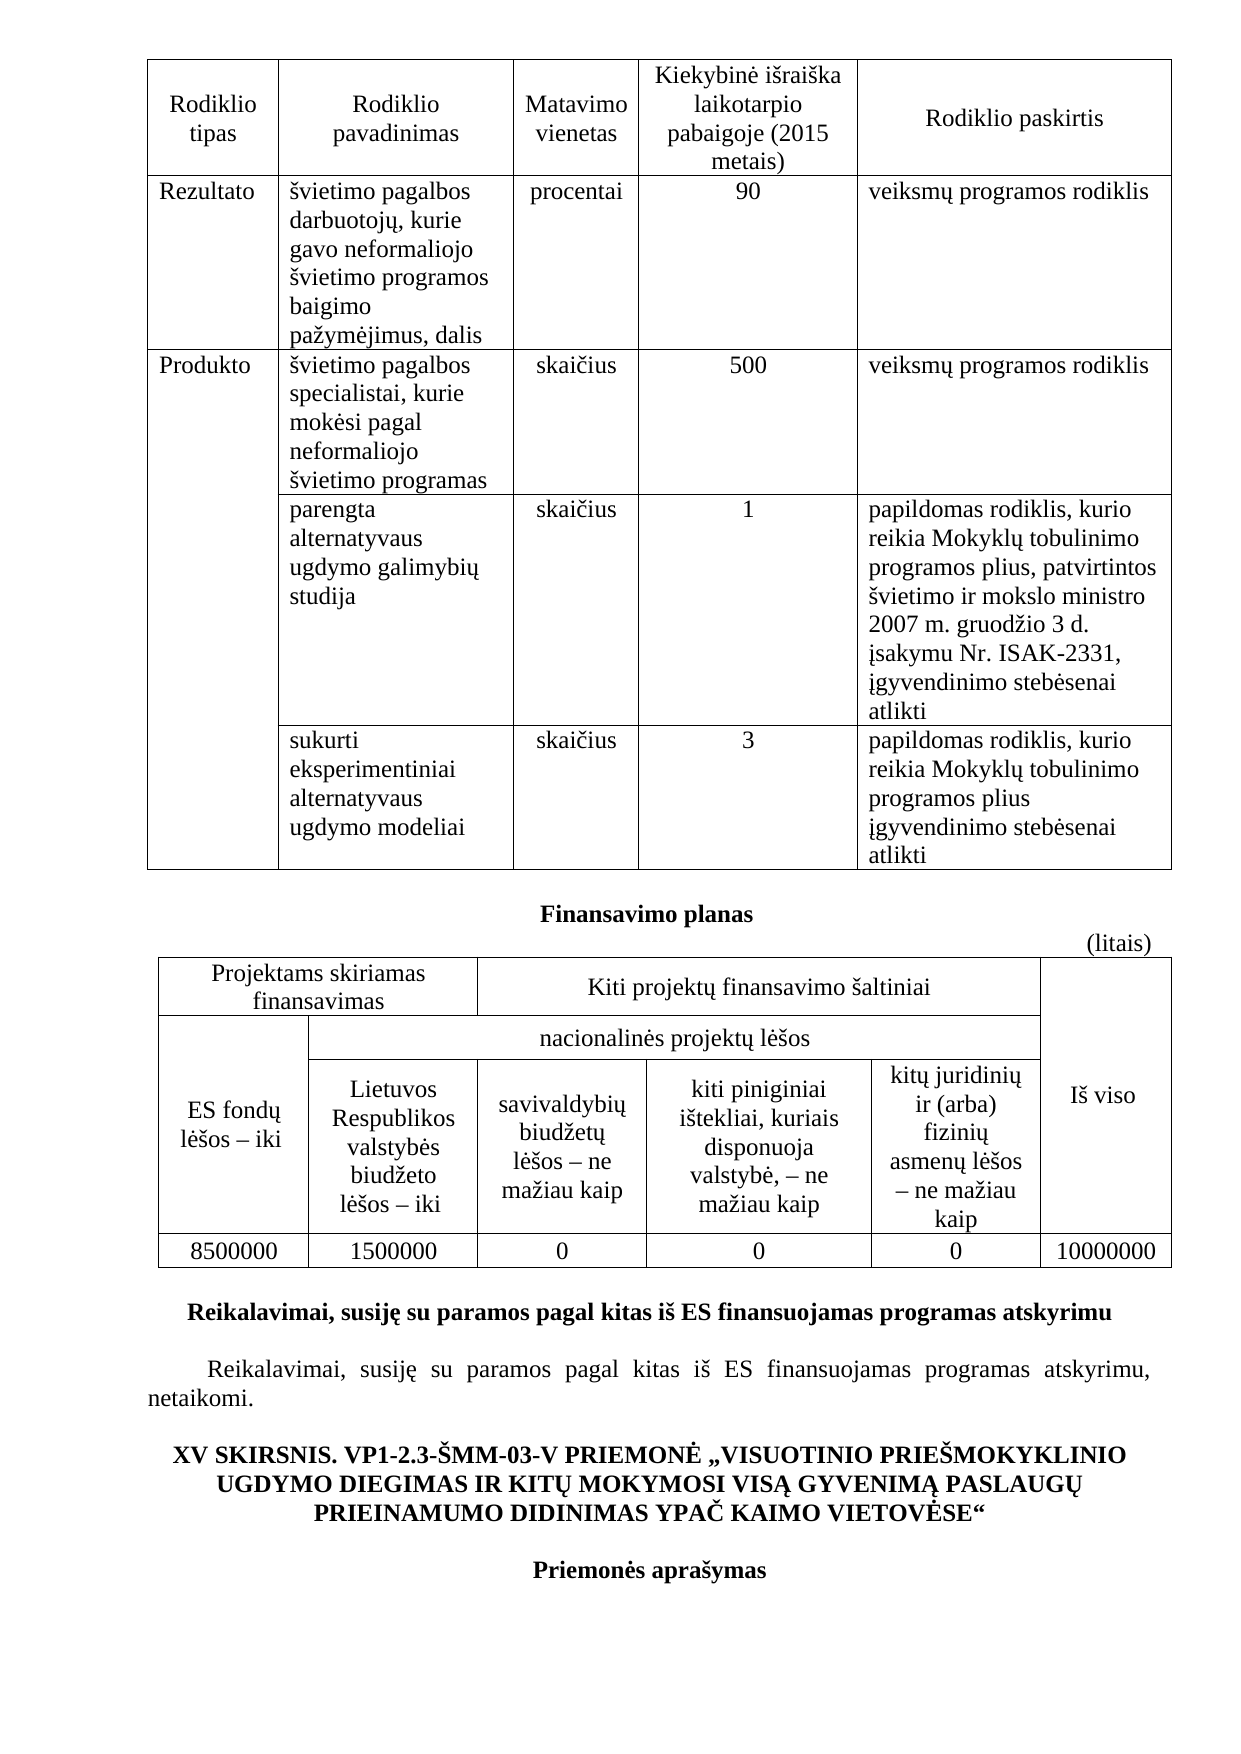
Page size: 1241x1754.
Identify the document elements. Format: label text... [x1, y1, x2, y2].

text XV SKIRSNIS. VP1-2.3-ŠMM-03-V PRIEMONĖ „VISUOTINIO PRIEŠMOKYKLINIO UGDYMO DIEGIMAS IR KITŲ MOKYMOSI VISĄ GYVENIMĄ PASLAUGŲ PRIEINAMUMO DIDINIMAS YPAČ KAIMO VIETOVĖSE“ [148, 1441, 1152, 1527]
table_header Iš viso [1041, 958, 1171, 1232]
table_cell kiti piniginiai ištekliai, kuriais disponuoja valstybė, – ne mažiau kaip [647, 1060, 871, 1232]
table_cell kitų juridinių ir (arba) fizinių asmenų lėšos – ne mažiau kaip [872, 1060, 1040, 1232]
table_cell 500 [639, 350, 857, 493]
text Finansavimo planas [148, 899, 1152, 928]
table_header Rodiklio tipas [148, 60, 278, 175]
table_cell Lietuvos Respublikos valstybės biudžeto lėšos – iki [309, 1060, 477, 1232]
text Priemonės aprašymas [148, 1556, 1152, 1584]
table_cell švietimo pagalbos specialistai, kurie mokėsi pagal neformaliojo švietimo programas [279, 350, 513, 493]
table_header Rodiklio pavadinimas [279, 60, 513, 175]
table_cell ES fondų lėšos – iki [159, 1016, 308, 1232]
table_cell skaičius [514, 350, 638, 493]
table_cell skaičius [514, 495, 638, 724]
table_cell 3 [639, 726, 857, 869]
table_header Kiti projektų finansavimo šaltiniai [478, 958, 1040, 1015]
table_cell 1 [639, 495, 857, 724]
table_cell švietimo pagalbos darbuotojų, kurie gavo neformaliojo švietimo programos baigimo pažymėjimus, dalis [279, 176, 513, 349]
table_header Matavimo vienetas [514, 60, 638, 175]
table_cell Produkto [148, 350, 278, 869]
table_cell veiksmų programos rodiklis [858, 176, 1171, 349]
table_cell 8500000 [159, 1234, 308, 1267]
table_cell papildomas rodiklis, kurio reikia Mokyklų tobulinimo programos plius, patvirtintos švietimo ir mokslo ministro 2007 m. gruodžio 3 d. įsakymu Nr. ISAK-2331, įgyvendinimo stebėsenai atlikti [858, 495, 1171, 724]
table_cell papildomas rodiklis, kurio reikia Mokyklų tobulinimo programos plius įgyvendinimo stebėsenai atlikti [858, 726, 1171, 869]
table_cell skaičius [514, 726, 638, 869]
table_cell 90 [639, 176, 857, 349]
table_cell 0 [872, 1234, 1040, 1267]
table_cell nacionalinės projektų lėšos [309, 1016, 1040, 1059]
text Reikalavimai, susiję su paramos pagal kitas iš ES finansuojamas programas atskyrimu, netaikomi. [148, 1354, 1152, 1412]
table_cell Rezultato [148, 176, 278, 349]
table_cell 0 [478, 1234, 646, 1267]
text (litais) [148, 928, 1152, 957]
table_header Projektams skiriamas finansavimas [159, 958, 477, 1015]
table_header Rodiklio paskirtis [858, 60, 1171, 175]
table_header Kiekybinė išraiška laikotarpio pabaigoje (2015 metais) [639, 60, 857, 175]
table_cell 1500000 [309, 1234, 477, 1267]
table_cell veiksmų programos rodiklis [858, 350, 1171, 493]
table_cell sukurti eksperimentiniai alternatyvaus ugdymo modeliai [279, 726, 513, 869]
text Reikalavimai, susiję su paramos pagal kitas iš ES finansuojamas programas atskyrimu [148, 1297, 1152, 1326]
table_cell 0 [647, 1234, 871, 1267]
table_cell parengta alternatyvaus ugdymo galimybių studija [279, 495, 513, 724]
table_cell 10000000 [1041, 1234, 1171, 1267]
table_cell savivaldybių biudžetų lėšos – ne mažiau kaip [478, 1060, 646, 1232]
table_cell procentai [514, 176, 638, 349]
